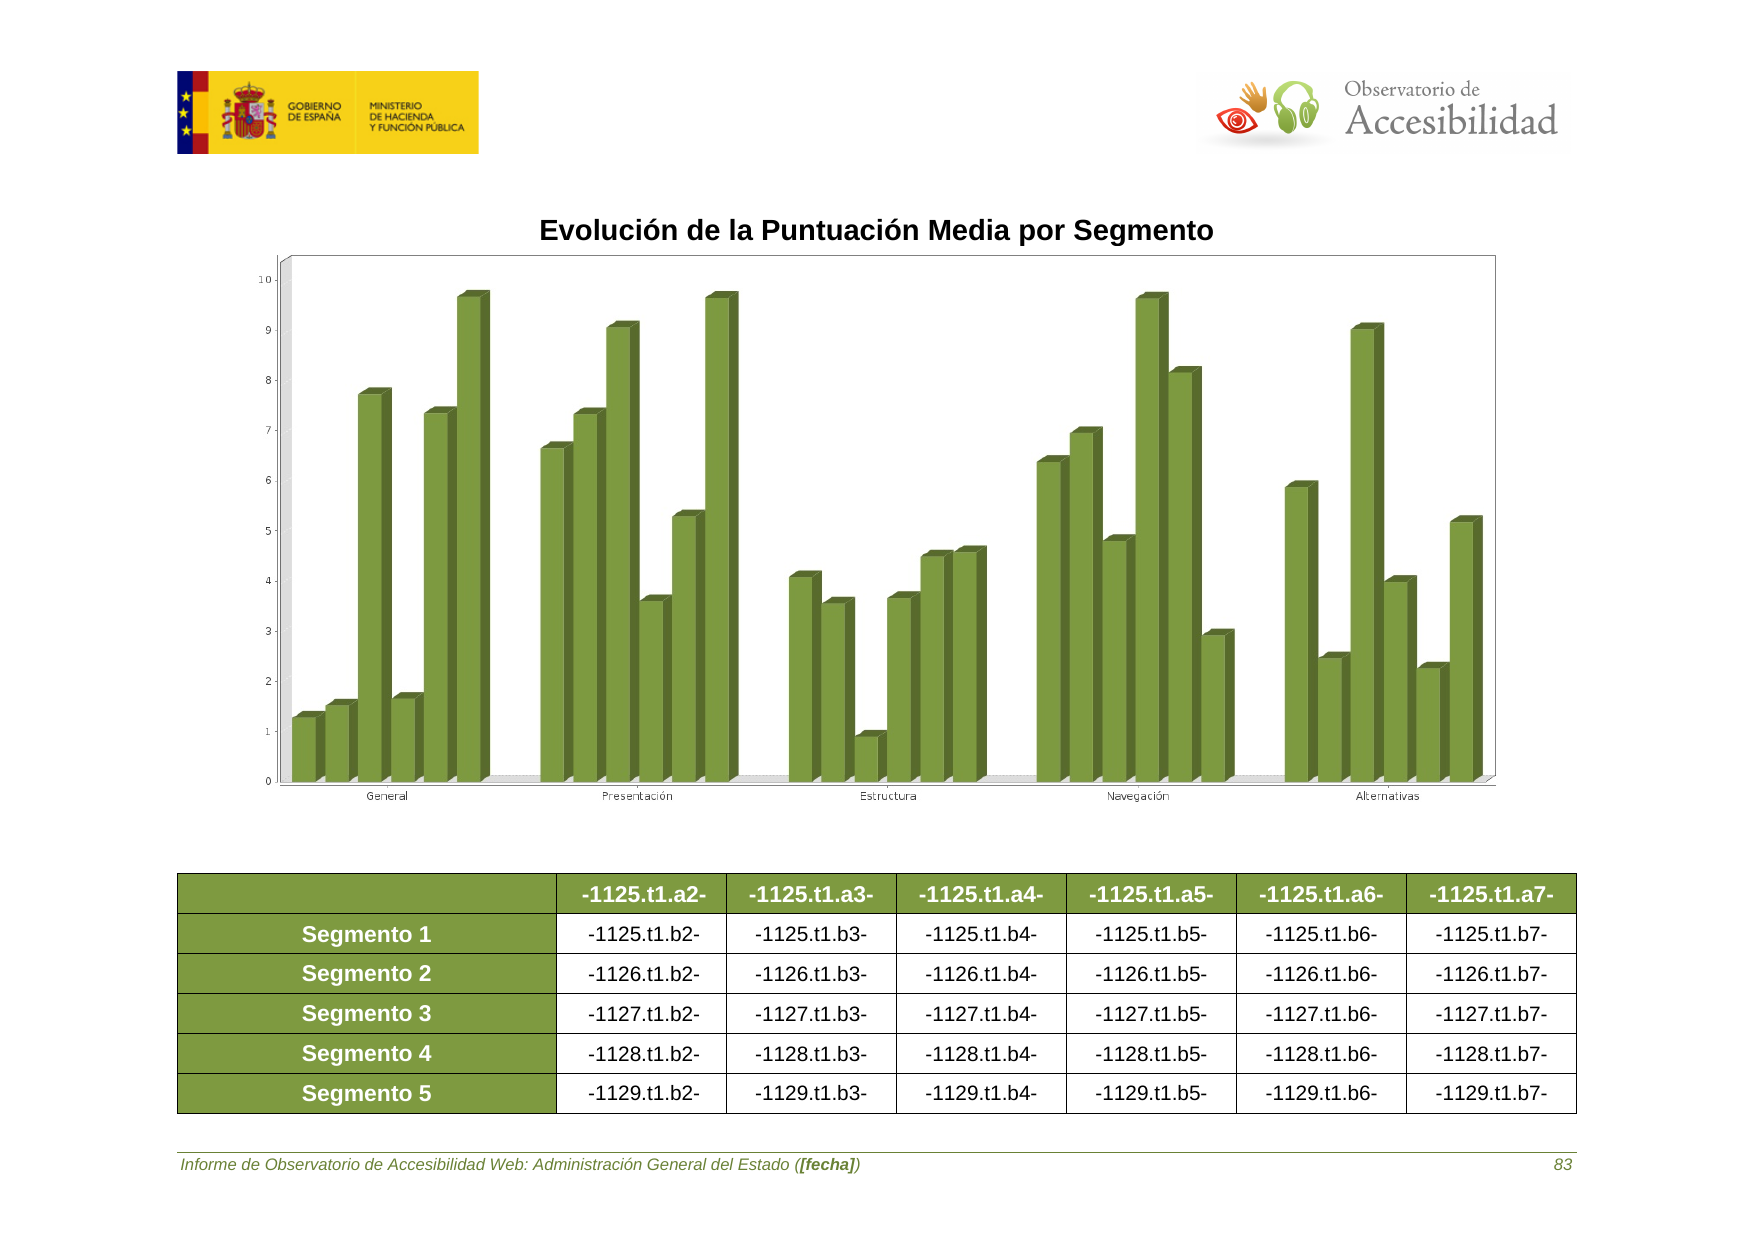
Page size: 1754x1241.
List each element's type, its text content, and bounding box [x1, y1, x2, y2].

table_cell -1125.t1.b2- [557, 914, 726, 953]
table_cell -1125.t1.b6- [1237, 914, 1406, 953]
text Evolución de la Puntuación Media por Segmento [177, 213, 1577, 247]
table_cell -1126.t1.b2- [557, 954, 726, 993]
table_cell -1127.t1.b6- [1237, 994, 1406, 1033]
table_header [178, 874, 556, 913]
table_cell -1127.t1.b3- [727, 994, 896, 1033]
table_header -1125.t1.a6- [1237, 874, 1406, 913]
table_cell -1128.t1.b3- [727, 1034, 896, 1073]
table_cell -1125.t1.b4- [897, 914, 1066, 953]
table_cell -1125.t1.b5- [1067, 914, 1236, 953]
table_cell -1128.t1.b7- [1407, 1034, 1576, 1073]
table_cell -1126.t1.b5- [1067, 954, 1236, 993]
picture [177, 71, 479, 154]
table_header -1125.t1.a2- [557, 874, 726, 913]
table_cell -1127.t1.b4- [897, 994, 1066, 1033]
table_cell -1128.t1.b4- [897, 1034, 1066, 1073]
table_cell -1127.t1.b7- [1407, 994, 1576, 1033]
table_cell -1127.t1.b5- [1067, 994, 1236, 1033]
table_cell -1126.t1.b6- [1237, 954, 1406, 993]
table_cell -1129.t1.b3- [727, 1074, 896, 1113]
table_cell -1129.t1.b5- [1067, 1074, 1236, 1113]
table_cell -1126.t1.b4- [897, 954, 1066, 993]
table_cell Segmento 1 [178, 914, 556, 953]
table_cell -1128.t1.b2- [557, 1034, 726, 1073]
picture [1196, 72, 1572, 154]
table_cell Segmento 3 [178, 994, 556, 1033]
table_cell -1128.t1.b6- [1237, 1034, 1406, 1073]
table_cell -1129.t1.b6- [1237, 1074, 1406, 1113]
table_cell -1129.t1.b2- [557, 1074, 726, 1113]
table_cell Segmento 2 [178, 954, 556, 993]
picture [249, 246, 1505, 807]
table_header -1125.t1.a5- [1067, 874, 1236, 913]
table_cell -1125.t1.b7- [1407, 914, 1576, 953]
table_cell -1126.t1.b3- [727, 954, 896, 993]
table_header -1125.t1.a7- [1407, 874, 1576, 913]
table_cell Segmento 4 [178, 1034, 556, 1073]
table_header -1125.t1.a3- [727, 874, 896, 913]
table_cell -1127.t1.b2- [557, 994, 726, 1033]
table_cell -1129.t1.b4- [897, 1074, 1066, 1113]
table_cell -1128.t1.b5- [1067, 1034, 1236, 1073]
table_cell Segmento 5 [178, 1074, 556, 1113]
table_cell -1129.t1.b7- [1407, 1074, 1576, 1113]
table_cell -1126.t1.b7- [1407, 954, 1576, 993]
table_cell -1125.t1.b3- [727, 914, 896, 953]
table_header -1125.t1.a4- [897, 874, 1066, 913]
